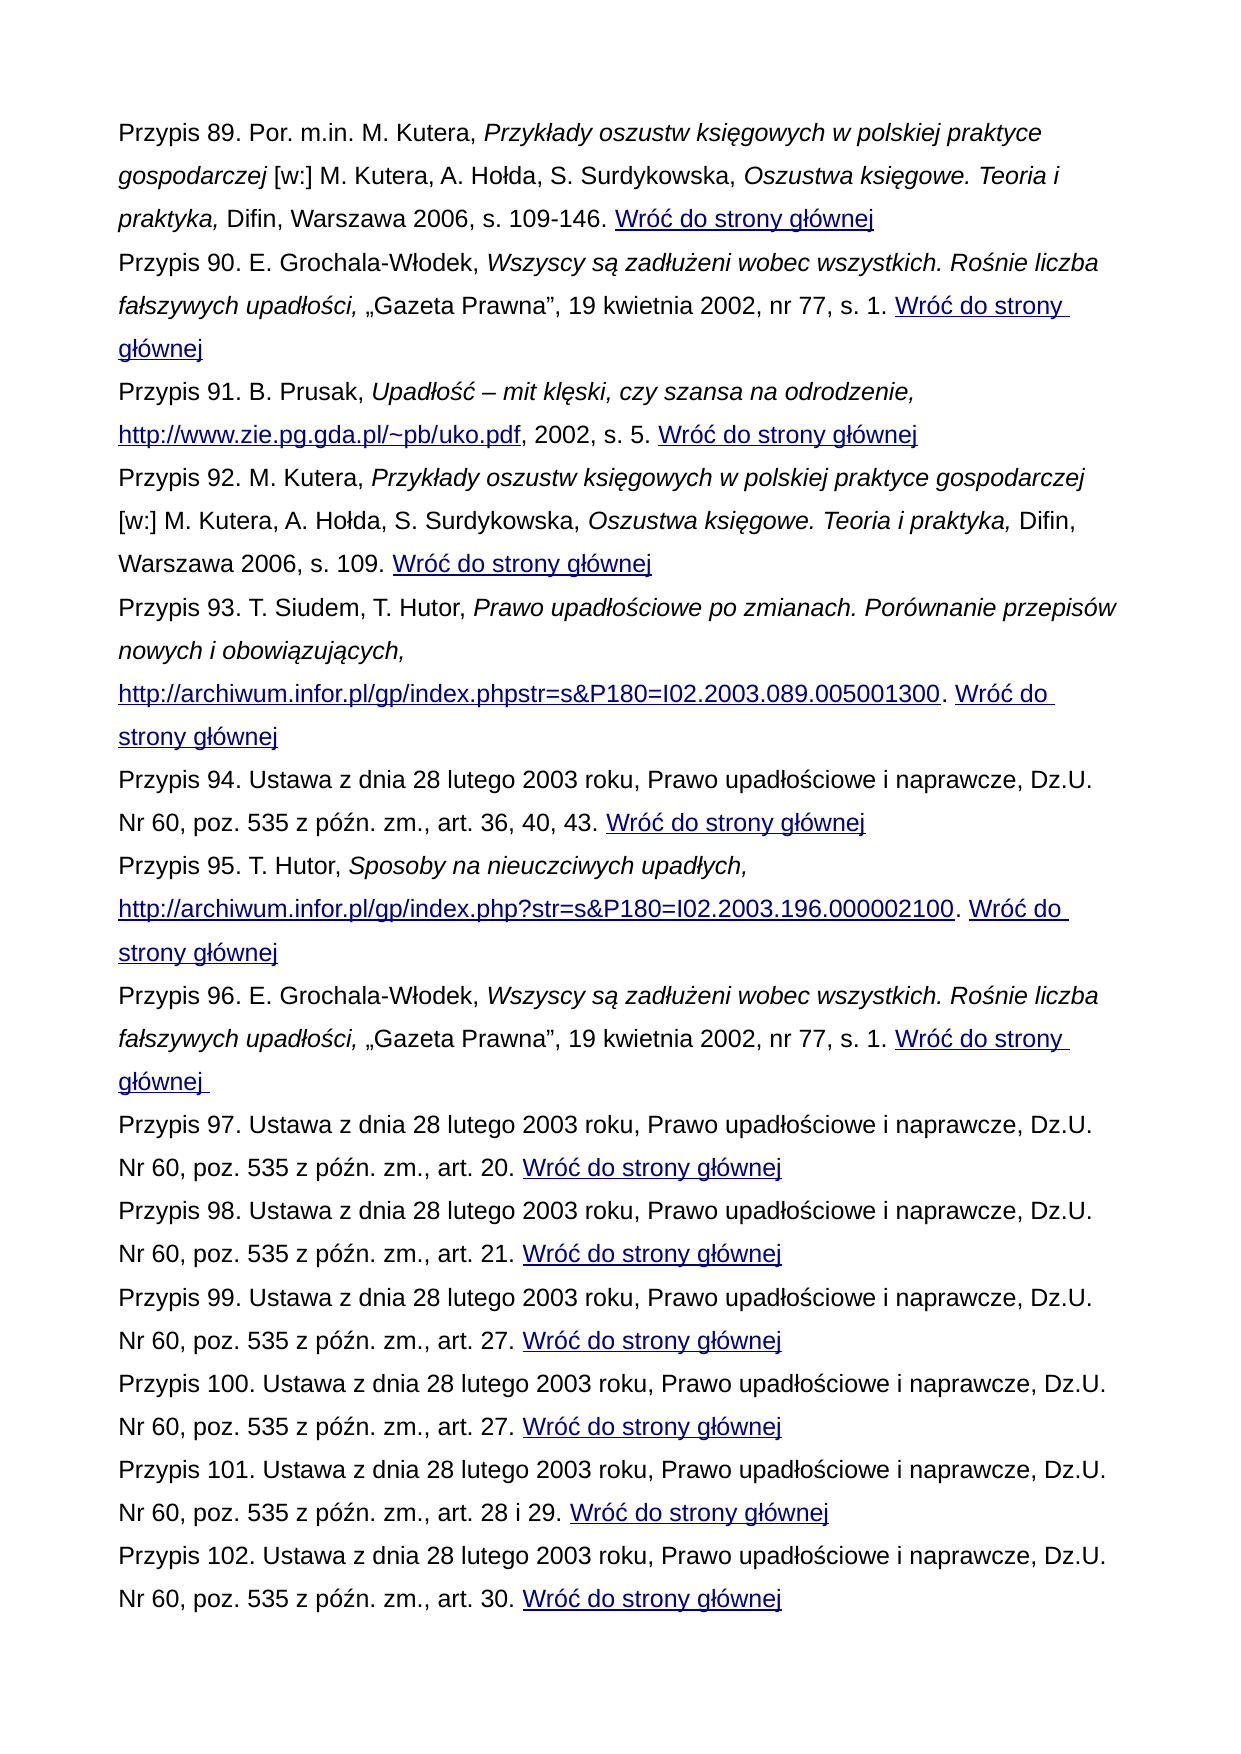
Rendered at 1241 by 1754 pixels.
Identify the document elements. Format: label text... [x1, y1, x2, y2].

text Przypis 89. Por. m.in. M. Kutera, Przykłady oszustw księgowych w polskiej praktyce gospodarczej [w:] M. Kutera, A. Hołda, S. Surdykowska, Oszustwa księgowe. Teoria i praktyka, Difin, Warszawa 2006, s. 109-146. Wróć do strony głównej [118, 118, 1122, 233]
text Przypis 95. T. Hutor, Sposoby na nieuczciwych upadłych, http://archiwum.infor.pl/gp/index.php?str=s&P180=I02.2003.196.000002100. Wróć do strony głównej [118, 851, 1122, 966]
text Przypis 94. Ustawa z dnia 28 lutego 2003 roku, Prawo upadłościowe i naprawcze, Dz.U. Nr 60, poz. 535 z późn. zm., art. 36, 40, 43. Wróć do strony głównej [118, 765, 1122, 837]
text Przypis 91. B. Prusak, Upadłość – mit klęski, czy szansa na odrodzenie, http://www.zie.pg.gda.pl/~pb/uko.pdf, 2002, s. 5. Wróć do strony głównej [118, 377, 1122, 449]
text Przypis 92. M. Kutera, Przykłady oszustw księgowych w polskiej praktyce gospodarczej [w:] M. Kutera, A. Hołda, S. Surdykowska, Oszustwa księgowe. Teoria i praktyka, Difin, Warszawa 2006, s. 109. Wróć do strony głównej [118, 463, 1122, 578]
text Przypis 102. Ustawa z dnia 28 lutego 2003 roku, Prawo upadłościowe i naprawcze, Dz.U. Nr 60, poz. 535 z późn. zm., art. 30. Wróć do strony głównej [118, 1541, 1122, 1613]
text Przypis 98. Ustawa z dnia 28 lutego 2003 roku, Prawo upadłościowe i naprawcze, Dz.U. Nr 60, poz. 535 z późn. zm., art. 21. Wróć do strony głównej [118, 1196, 1122, 1268]
text Przypis 93. T. Siudem, T. Hutor, Prawo upadłościowe po zmianach. Porównanie przepisów nowych i obowiązujących, http://archiwum.infor.pl/gp/index.phpstr=s&P180=I02.2003.089.005001300. Wróć do strony głównej [118, 592, 1122, 751]
text Przypis 101. Ustawa z dnia 28 lutego 2003 roku, Prawo upadłościowe i naprawcze, Dz.U. Nr 60, poz. 535 z późn. zm., art. 28 i 29. Wróć do strony głównej [118, 1455, 1122, 1527]
text Przypis 99. Ustawa z dnia 28 lutego 2003 roku, Prawo upadłościowe i naprawcze, Dz.U. Nr 60, poz. 535 z późn. zm., art. 27. Wróć do strony głównej [118, 1282, 1122, 1354]
text Przypis 97. Ustawa z dnia 28 lutego 2003 roku, Prawo upadłościowe i naprawcze, Dz.U. Nr 60, poz. 535 z późn. zm., art. 20. Wróć do strony głównej [118, 1110, 1122, 1182]
text Przypis 100. Ustawa z dnia 28 lutego 2003 roku, Prawo upadłościowe i naprawcze, Dz.U. Nr 60, poz. 535 z późn. zm., art. 27. Wróć do strony głównej [118, 1369, 1122, 1441]
text Przypis 90. E. Grochala-Włodek, Wszyscy są zadłużeni wobec wszystkich. Rośnie liczba fałszywych upadłości, „Gazeta Prawna”, 19 kwietnia 2002, nr 77, s. 1. Wróć do strony głównej [118, 247, 1122, 362]
text Przypis 96. E. Grochala-Włodek, Wszyscy są zadłużeni wobec wszystkich. Rośnie liczba fałszywych upadłości, „Gazeta Prawna”, 19 kwietnia 2002, nr 77, s. 1. Wróć do strony głównej [118, 981, 1122, 1096]
